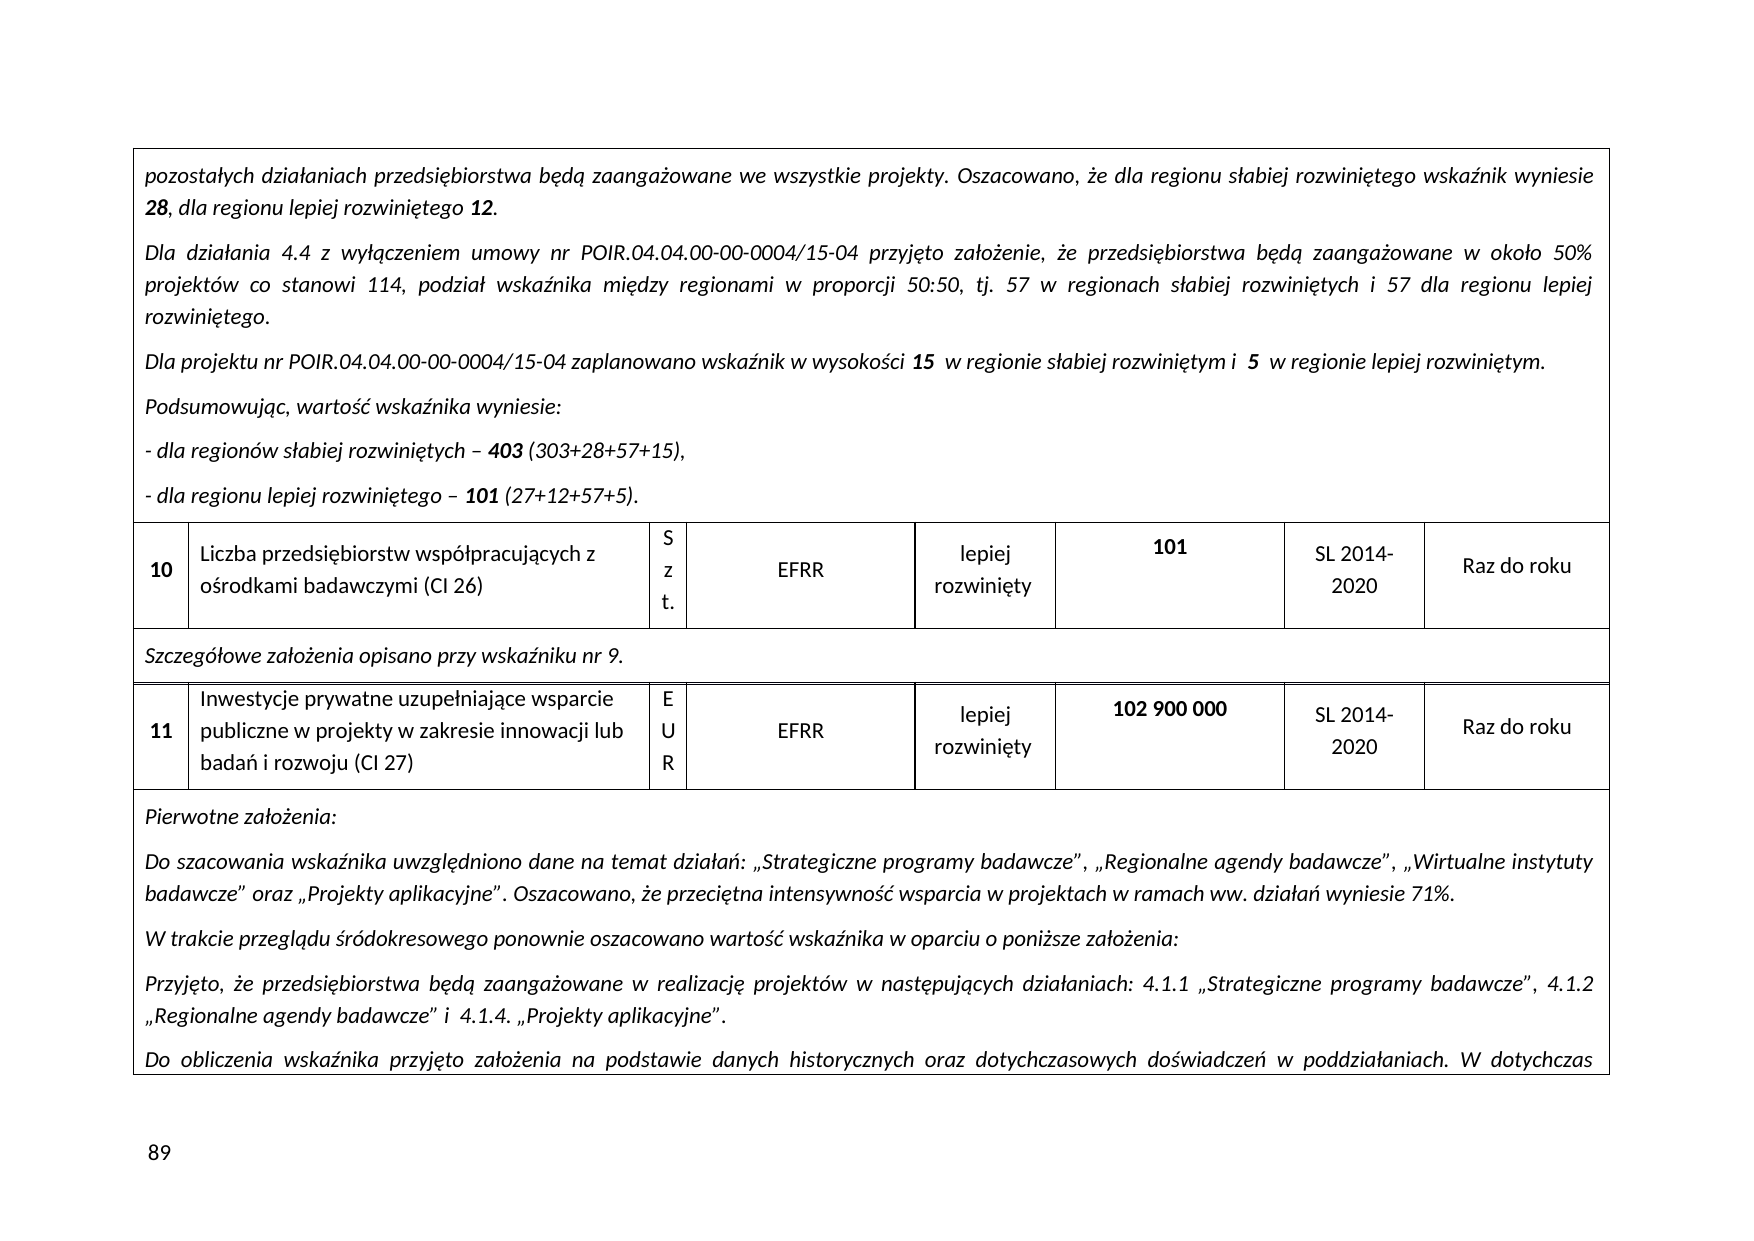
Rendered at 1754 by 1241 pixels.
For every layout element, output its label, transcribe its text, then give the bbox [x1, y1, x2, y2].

table_cell pozostałych działaniach przedsiębiorstwa będą zaangażowane we wszystkie projekty. Oszacowano, że dla regionu słabiej rozwiniętego wskaźnik wyniesie 28, dla regionu lepiej rozwiniętego 12. Dla działania 4.4 z wyłączeniem umowy nr POIR.04.04.00-00-0004/15-04 przyjęto założenie, że przedsiębiorstwa będą zaangażowane w około 50% projektów co stanowi 114, podział wskaźnika między regionami w proporcji 50:50, tj. 57 w regionach słabiej rozwiniętych i 57 dla regionu lepiej rozwiniętego. Dla projektu nr POIR.04.04.00-00-0004/15-04 zaplanowano wskaźnik w wysokości 15 w regionie słabiej rozwiniętym i 5 w regionie lepiej rozwiniętym. Podsumowując, wartość wskaźnika wyniesie: - dla regionów słabiej rozwiniętych – 403 (303+28+57+15), - dla regionu lepiej rozwiniętego – 101 (27+12+57+5). [134, 149, 1609, 522]
table_cell EUR [650, 685, 686, 789]
table_cell Liczba przedsiębiorstw współpracujących z ośrodkami badawczymi (CI 26) [189, 523, 649, 628]
table_cell EFRR [687, 685, 914, 789]
table_cell lepiej rozwinięty [916, 685, 1055, 789]
table_cell Raz do roku [1425, 685, 1609, 789]
table_cell Szt. [650, 523, 686, 628]
table_cell SL 2014-2020 [1285, 523, 1424, 628]
table_cell SL 2014-2020 [1285, 685, 1424, 789]
table_cell 101 [1056, 523, 1284, 628]
table_cell lepiej rozwinięty [916, 523, 1055, 628]
table_cell 10 [134, 523, 188, 628]
table_cell EFRR [687, 523, 914, 628]
table_cell Inwestycje prywatne uzupełniające wsparcie publiczne w projekty w zakresie innowacji lub badań i rozwoju (CI 27) [189, 685, 649, 789]
table_cell Szczegółowe założenia opisano przy wskaźniku nr 9. [134, 629, 1609, 682]
table_cell 11 [134, 685, 188, 789]
table_cell Raz do roku [1425, 523, 1609, 628]
table_cell 102 900 000 [1056, 685, 1284, 789]
table_cell Pierwotne założenia: Do szacowania wskaźnika uwzględniono dane na temat działań: „Strategiczne programy badawcze”, „Regionalne agendy badawcze”, „Wirtualne instytuty badawcze” oraz „Projekty aplikacyjne”. Oszacowano, że przeciętna intensywność wsparcia w projektach w ramach ww. działań wyniesie 71%. W trakcie przeglądu śródokresowego ponownie oszacowano wartość wskaźnika w oparciu o poniższe założenia: Przyjęto, że przedsiębiorstwa będą zaangażowane w realizację projektów w następujących działaniach: 4.1.1 „Strategiczne programy badawcze”, 4.1.2 „Regionalne agendy badawcze” i 4.1.4. „Projekty aplikacyjne”. Do obliczenia wskaźnika przyjęto założenia na podstawie danych historycznych oraz dotychczasowych doświadczeń w poddziałaniach. W dotychczas [134, 790, 1609, 1073]
